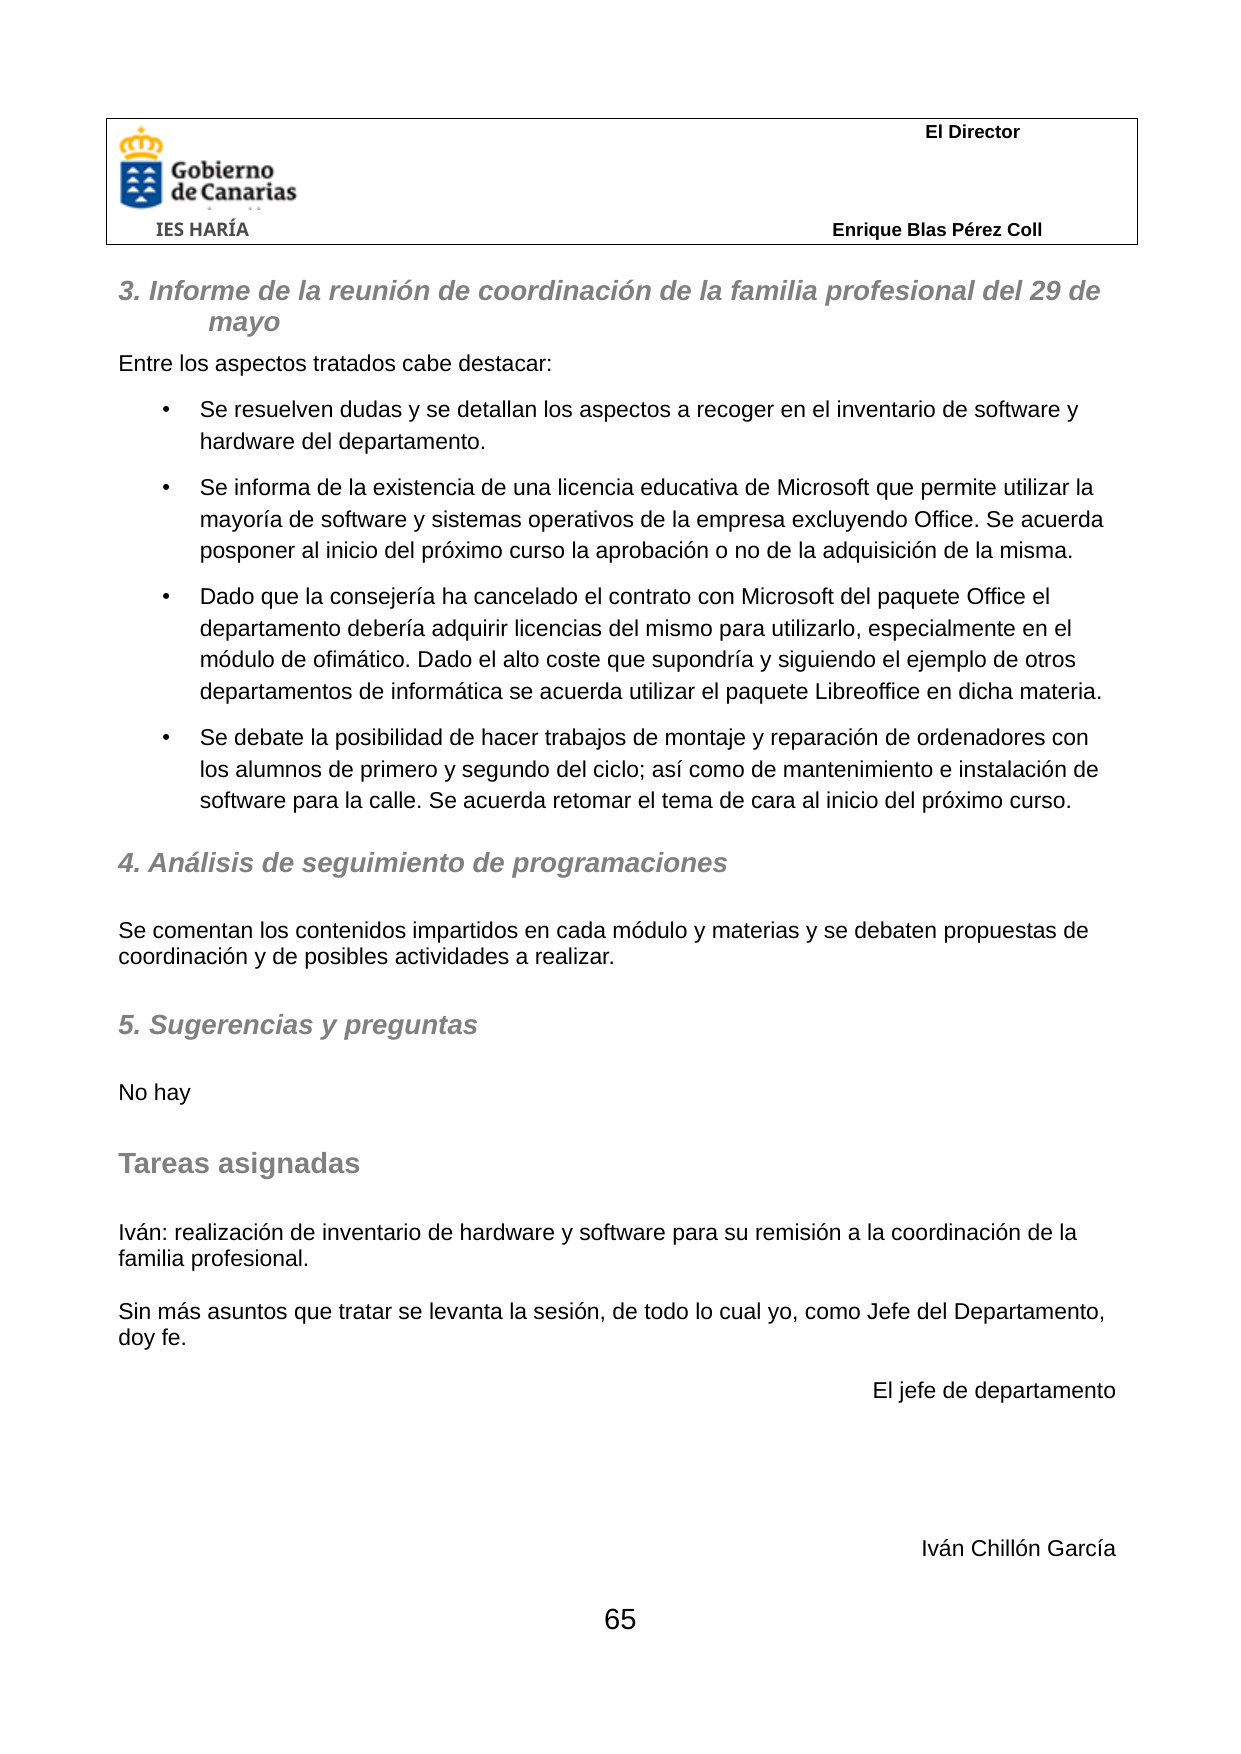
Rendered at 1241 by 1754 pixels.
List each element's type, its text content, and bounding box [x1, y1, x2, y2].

list Se debate la posibilidad de hacer trabajos de montaje y reparación de ordenadores con los alumnos de primero y segundo del ciclo; así como de mantenimiento e instalación de software para la calle. Se acuerda retomar el tema de cara al inicio del próximo curso. [162, 724, 1122, 814]
text El jefe de departamento [118, 1377, 1122, 1403]
subtitle 3. Informe de la reunión de coordinación de la familia profesional del 29 de mayo [118, 274, 1122, 338]
list Se informa de la existencia de una licencia educativa de Microsoft que permite utilizar la mayoría de software y sistemas operativos de la empresa excluyendo Office. Se acuerda posponer al inicio del próximo curso la aprobación o no de la adquisición de la misma. [162, 474, 1122, 563]
picture [115, 123, 300, 210]
text No hay [118, 1079, 1122, 1105]
text Iván Chillón García [118, 1535, 1122, 1561]
list Se resuelven dudas y se detallan los aspectos a recoger en el inventario de software y hardware del departamento. [162, 396, 1122, 454]
subtitle 5. Sugerencias y preguntas [118, 1008, 1122, 1040]
text Sin más asuntos que tratar se levanta la sesión, de todo lo cual yo, como Jefe del Departamento, doy fe. [118, 1298, 1122, 1350]
subtitle 4. Análisis de seguimiento de programaciones [118, 846, 1122, 878]
text Se comentan los contenidos impartidos en cada módulo y materias y se debaten propuestas de coordinación y de posibles actividades a realizar. [118, 917, 1122, 969]
subtitle Tareas asignadas [118, 1146, 1122, 1180]
list Dado que la consejería ha cancelado el contrato con Microsoft del paquete Office el departamento debería adquirir licencias del mismo para utilizarlo, especialmente en el módulo de ofimático. Dado el alto coste que supondría y siguiendo el ejemplo de otros departamentos de informática se acuerda utilizar el paquete Libreoffice en dicha materia. [162, 583, 1122, 704]
text Iván: realización de inventario de hardware y software para su remisión a la coordinación de la familia profesional. [118, 1219, 1122, 1271]
text Entre los aspectos tratados cabe destacar: [118, 350, 1122, 377]
